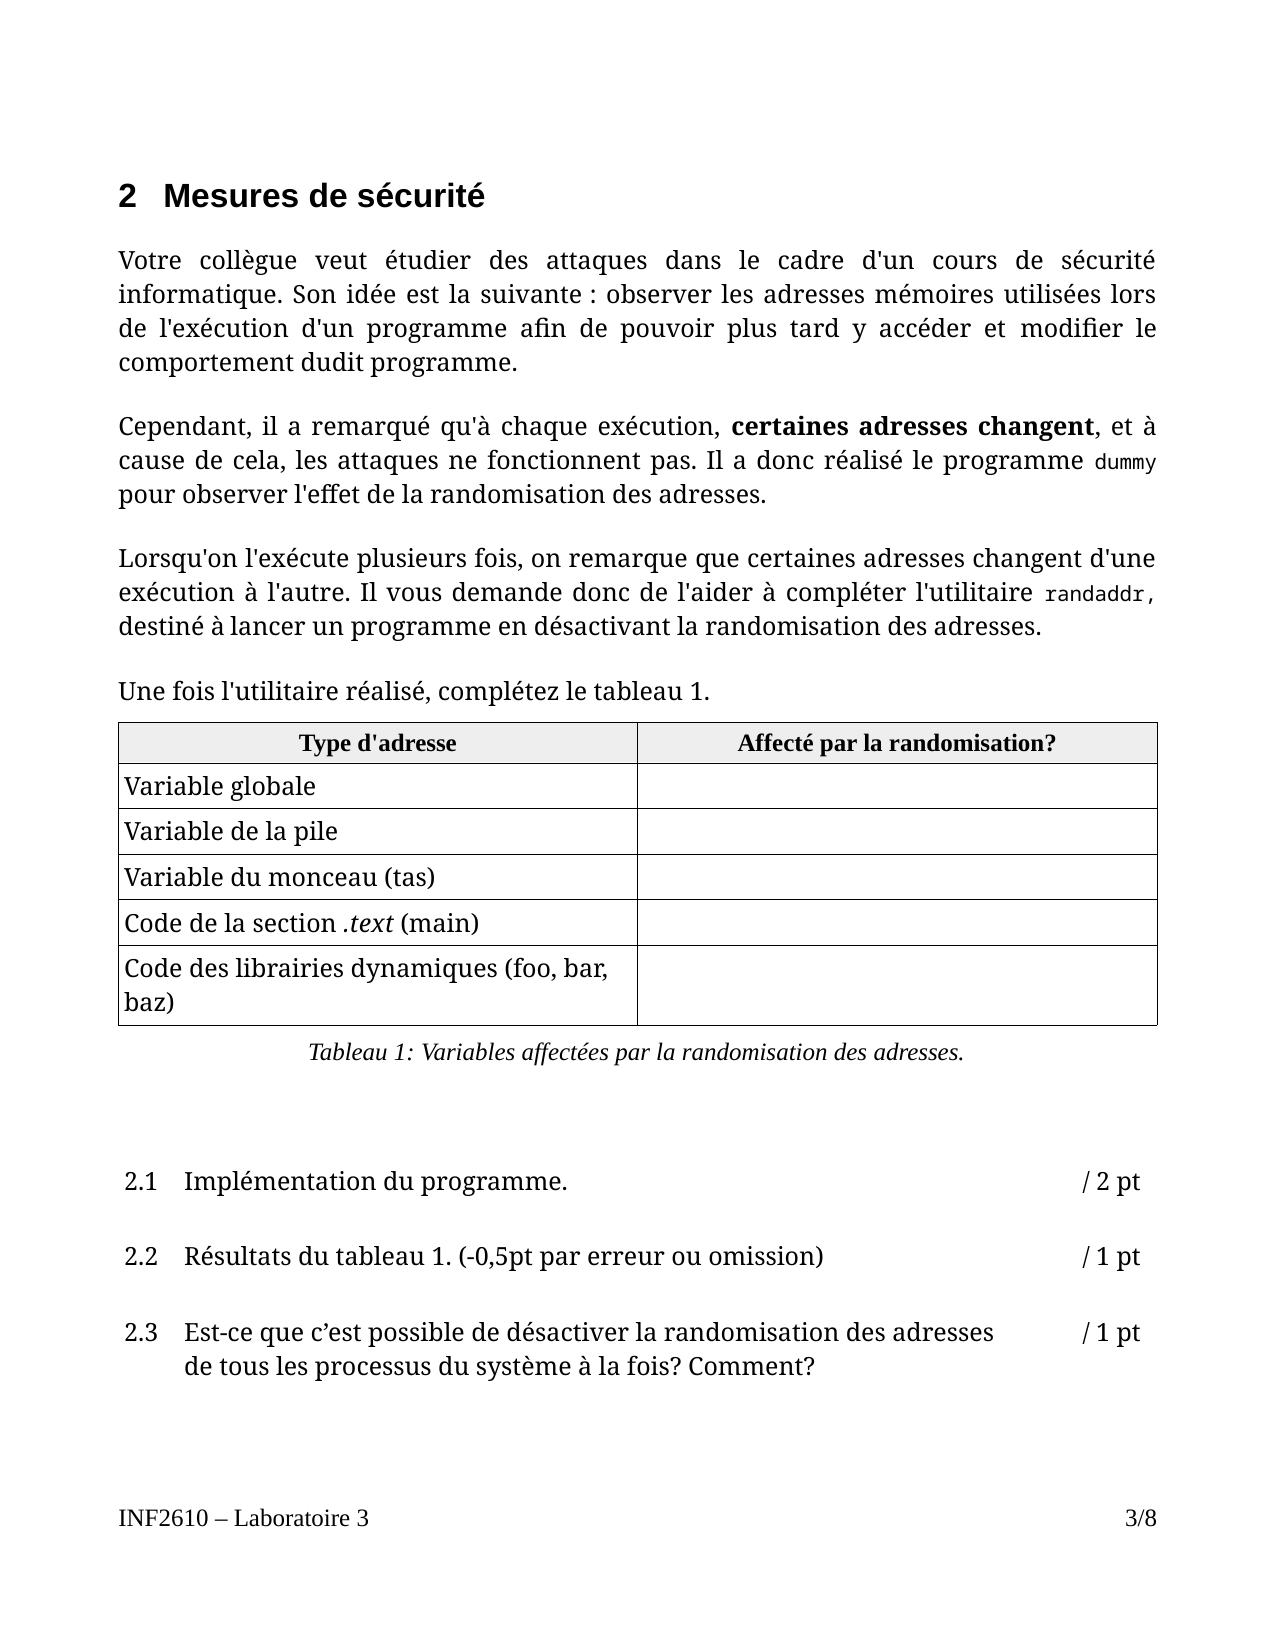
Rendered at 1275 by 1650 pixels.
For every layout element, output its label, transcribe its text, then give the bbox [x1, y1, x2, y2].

table_cell Variable du monceau (tas) [119, 855, 637, 899]
text Tableau 1: Variables affectées par la randomisation des adresses. [118, 1037, 1157, 1066]
table_cell Variable globale [119, 764, 637, 808]
table_header Type d'adresse [119, 723, 637, 762]
table_cell / 1 pt [1077, 1294, 1157, 1403]
table_cell [638, 900, 1157, 945]
text Lorsqu'on l'exécute plusieurs fois, on remarque que certaines adresses changent d'une exécution à l'autre. Il vous demande donc de l'aider à compléter l'utilitaire randaddr, destiné à lancer un programme en désactivant la randomisation des adresses. [118, 541, 1157, 643]
table_cell [1008, 1294, 1077, 1403]
subtitle Mesures de sécurité [118, 176, 1157, 215]
text Cependant, il a remarqué qu'à chaque exécution, certaines adresses changent, et à cause de cela, les attaques ne fonctionnent pas. Il a donc réalisé le programme dummy pour observer l'effet de la randomisation des adresses. [118, 409, 1157, 511]
table_cell Est-ce que c’est possible de désactiver la randomisation des adresses de tous les processus du système à la fois? Comment? [118, 1294, 1007, 1403]
table_cell / 1 pt [1077, 1218, 1157, 1294]
table_header / 2 pt [1077, 1143, 1157, 1218]
text Une fois l'utilitaire réalisé, complétez le tableau 1. [118, 673, 1157, 707]
table_header Implémentation du programme. [118, 1143, 1007, 1218]
table_cell Code des librairies dynamiques (foo, bar, baz) [119, 946, 637, 1025]
table_header [1008, 1143, 1077, 1218]
table_header Affecté par la randomisation? [638, 723, 1157, 762]
table_cell Code de la section .text (main) [119, 900, 637, 945]
table_cell [638, 809, 1157, 854]
table_cell [638, 855, 1157, 899]
table_cell [1008, 1218, 1077, 1294]
table_cell Variable de la pile [119, 809, 637, 854]
table_cell [638, 946, 1157, 1025]
table_cell [638, 764, 1157, 808]
text Votre collègue veut étudier des attaques dans le cadre d'un cours de sécurité informatique. Son idée est la suivante : observer les adresses mémoires utilisées lors de l'exécution d'un programme afin de pouvoir plus tard y accéder et modifier le comportement dudit programme. [118, 242, 1157, 379]
table_cell Résultats du tableau 1. (-0,5pt par erreur ou omission) [118, 1218, 1007, 1294]
